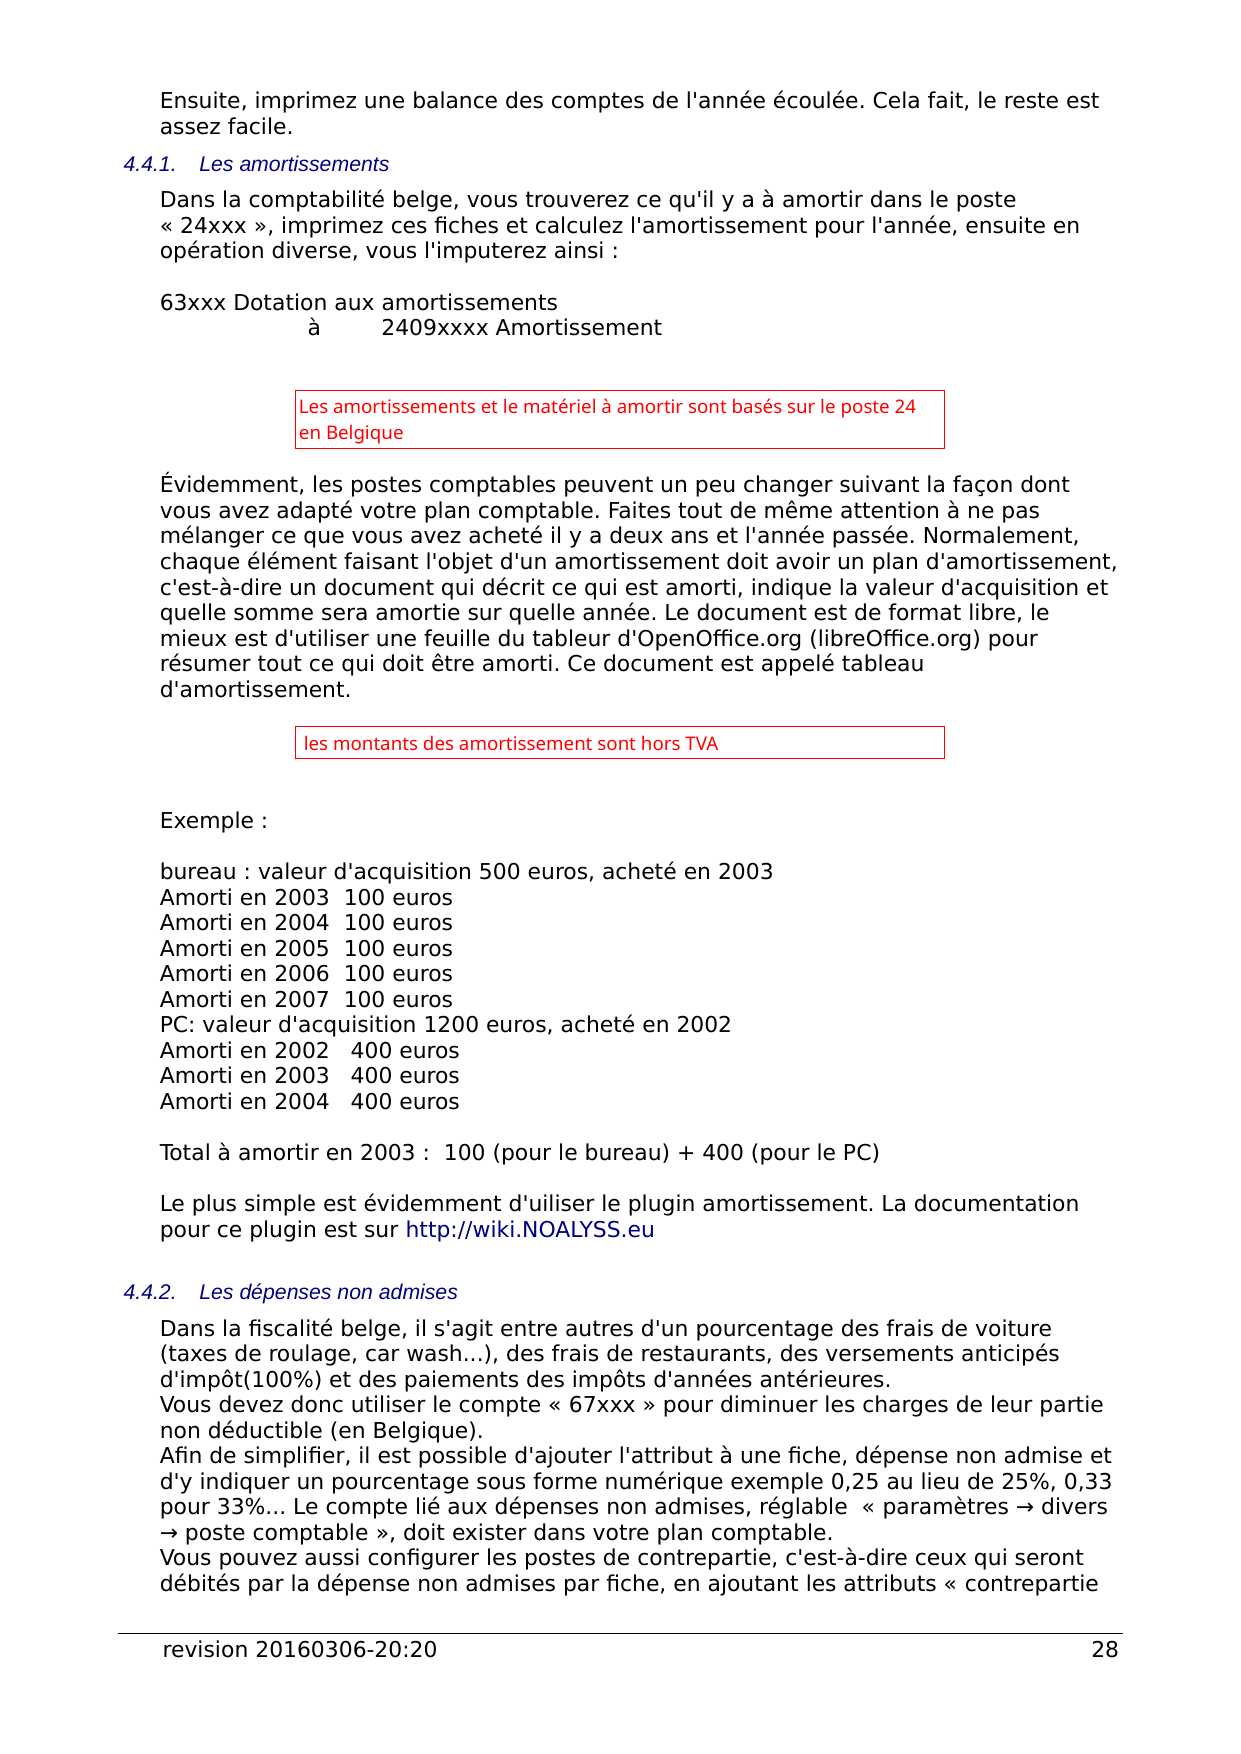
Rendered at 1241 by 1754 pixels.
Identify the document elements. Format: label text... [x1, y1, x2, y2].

text Ensuite, imprimez une balance des comptes de l'année écoulée. Cela fait, le reste est assez facile. [159, 88, 1123, 139]
text les montants des amortissement sont hors TVA [296, 727, 944, 758]
text Les amortissements et le matériel à amortir sont basés sur le poste 24 en Belgique [296, 391, 944, 448]
text à 2409xxxx Amortissement [159, 315, 1123, 341]
text Amorti en 2002 400 euros [159, 1038, 1123, 1064]
text Amorti en 2007 100 euros [159, 987, 1123, 1013]
text Exemple : [159, 808, 1123, 834]
text PC: valeur d'acquisition 1200 euros, acheté en 2002 [159, 1013, 1123, 1038]
text Dans la comptabilité belge, vous trouverez ce qu'il y a à amortir dans le poste « 24xxx », imprimez ces fiches et calculez l'amortissement pour l'année, ensuite en opération diverse, vous l'imputerez ainsi : [159, 188, 1123, 264]
text bureau : valeur d'acquisition 500 euros, acheté en 2003 [159, 859, 1123, 885]
text Afin de simplifier, il est possible d'ajouter l'attribut à une fiche, dépense non admise et d'y indiquer un pourcentage sous forme numérique exemple 0,25 au lieu de 25%, 0,33 pour 33%... Le compte lié aux dépenses non admises, réglable « paramètres → divers → poste comptable », doit exister dans votre plan comptable. [159, 1443, 1123, 1546]
text Amorti en 2004 400 euros [159, 1089, 1123, 1115]
text Amorti en 2006 100 euros [159, 962, 1123, 987]
text Total à amortir en 2003 : 100 (pour le bureau) + 400 (pour le PC) [159, 1140, 1123, 1166]
subtitle Les dépenses non admises [117, 1279, 1123, 1304]
text Amorti en 2003 100 euros [159, 885, 1123, 911]
text Évidemment, les postes comptables peuvent un peu changer suivant la façon dont vous avez adapté votre plan comptable. Faites tout de même attention à ne pas mélanger ce que vous avez acheté il y a deux ans et l'année passée. Normalement, chaque élément faisant l'objet d'un amortissement doit avoir un plan d'amortissement, c'est-à-dire un document qui décrit ce qui est amorti, indique la valeur d'acquisition et quelle somme sera amortie sur quelle année. Le document est de format libre, le mieux est d'utiliser une feuille du tableur d'OpenOffice.org (libreOffice.org) pour résumer tout ce qui doit être amorti. Ce document est appelé tableau d'amortissement. [159, 472, 1123, 702]
text Amorti en 2005 100 euros [159, 936, 1123, 962]
subtitle Les amortissements [117, 151, 1123, 176]
text Amorti en 2004 100 euros [159, 911, 1123, 936]
text Amorti en 2003 400 euros [159, 1064, 1123, 1089]
text Dans la fiscalité belge, il s'agit entre autres d'un pourcentage des frais de voiture (taxes de roulage, car wash...), des frais de restaurants, des versements anticipés d'impôt(100%) et des paiements des impôts d'années antérieures. [159, 1316, 1123, 1392]
text Le plus simple est évidemment d'uiliser le plugin amortissement. La documentation pour ce plugin est sur http://wiki.NOALYSS.eu [159, 1191, 1123, 1242]
text Vous pouvez aussi configurer les postes de contrepartie, c'est-à-dire ceux qui seront débités par la dépense non admises par fiche, en ajoutant les attributs « contrepartie [159, 1546, 1123, 1597]
text 63xxx Dotation aux amortissements [159, 290, 1123, 315]
text Vous devez donc utiliser le compte « 67xxx » pour diminuer les charges de leur partie non déductible (en Belgique). [159, 1392, 1123, 1443]
